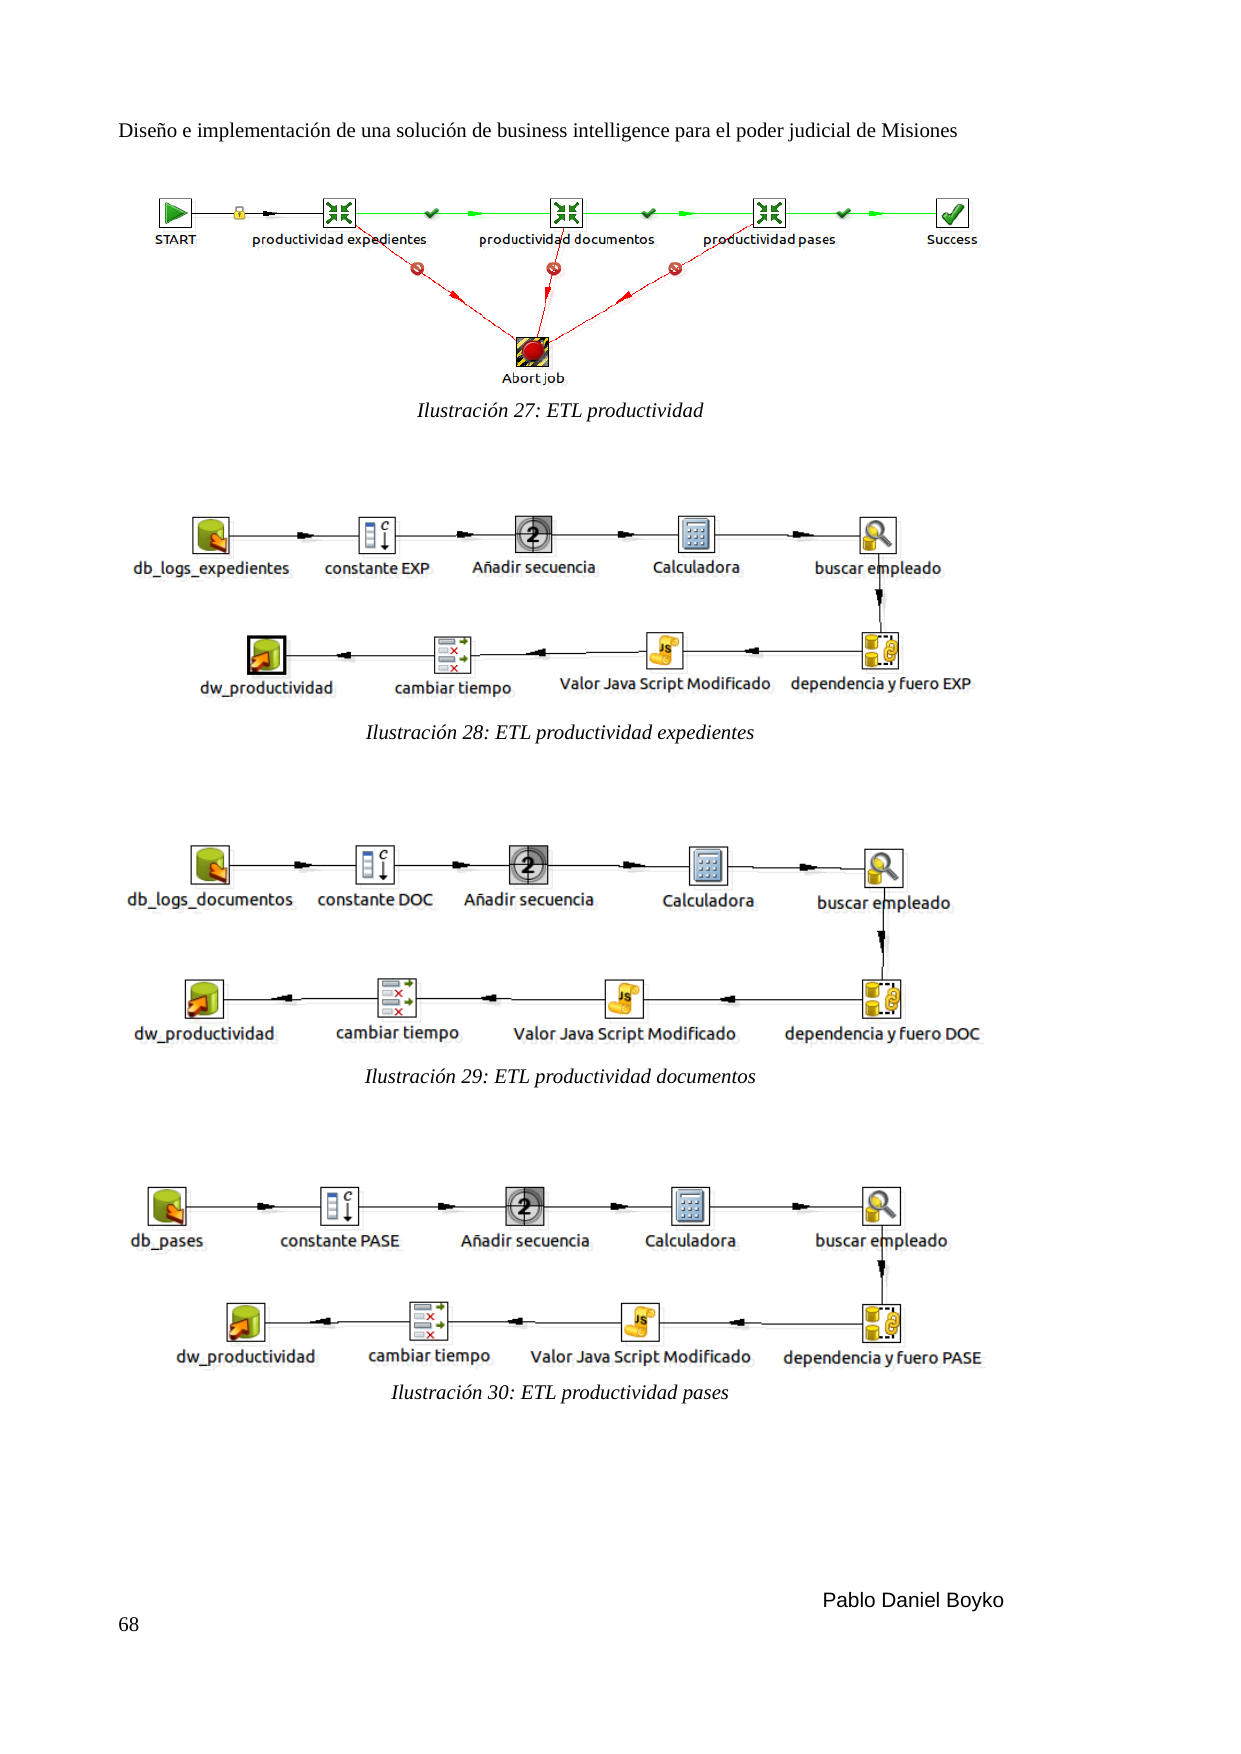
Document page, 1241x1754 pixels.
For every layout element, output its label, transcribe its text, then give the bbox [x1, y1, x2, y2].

text Ilustración 29: ETL productividad documentos [118, 1064, 1004, 1088]
text Ilustración 28: ETL productividad expedientes [118, 720, 1004, 744]
picture [138, 184, 984, 398]
picture [118, 1172, 1004, 1381]
text Ilustración 27: ETL productividad [137, 398, 986, 422]
picture [118, 496, 1004, 720]
picture [118, 828, 1004, 1064]
text Ilustración 30: ETL productividad pases [118, 1381, 1004, 1404]
